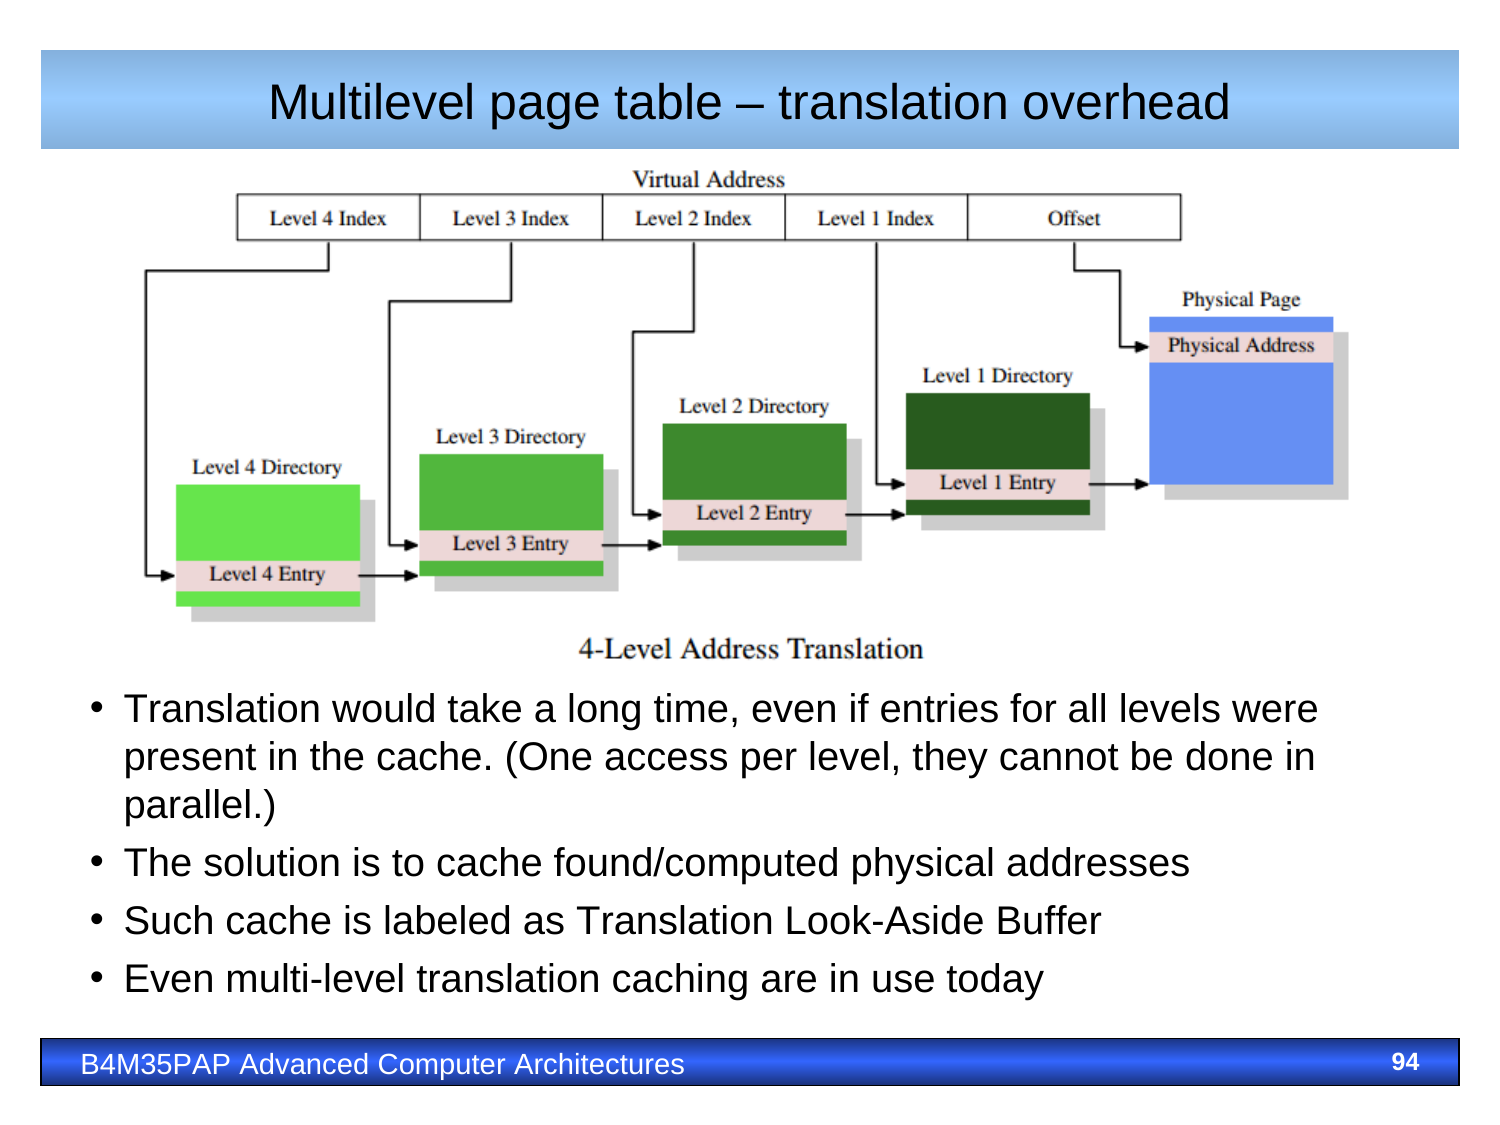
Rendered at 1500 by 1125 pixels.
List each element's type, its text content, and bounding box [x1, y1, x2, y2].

list Translation would take a long time, even if entries for all levels were present in the cache. (One access per level, they cannot be done in parallel.) The solution is to cache found/computed physical addresses Such cache is labeled as Translation Look-Aside Buffer Even multi-level translation caching are in use today [75, 675, 1426, 1013]
picture [117, 163, 1364, 674]
title Multilevel page table – translation overhead [41, 50, 1459, 149]
